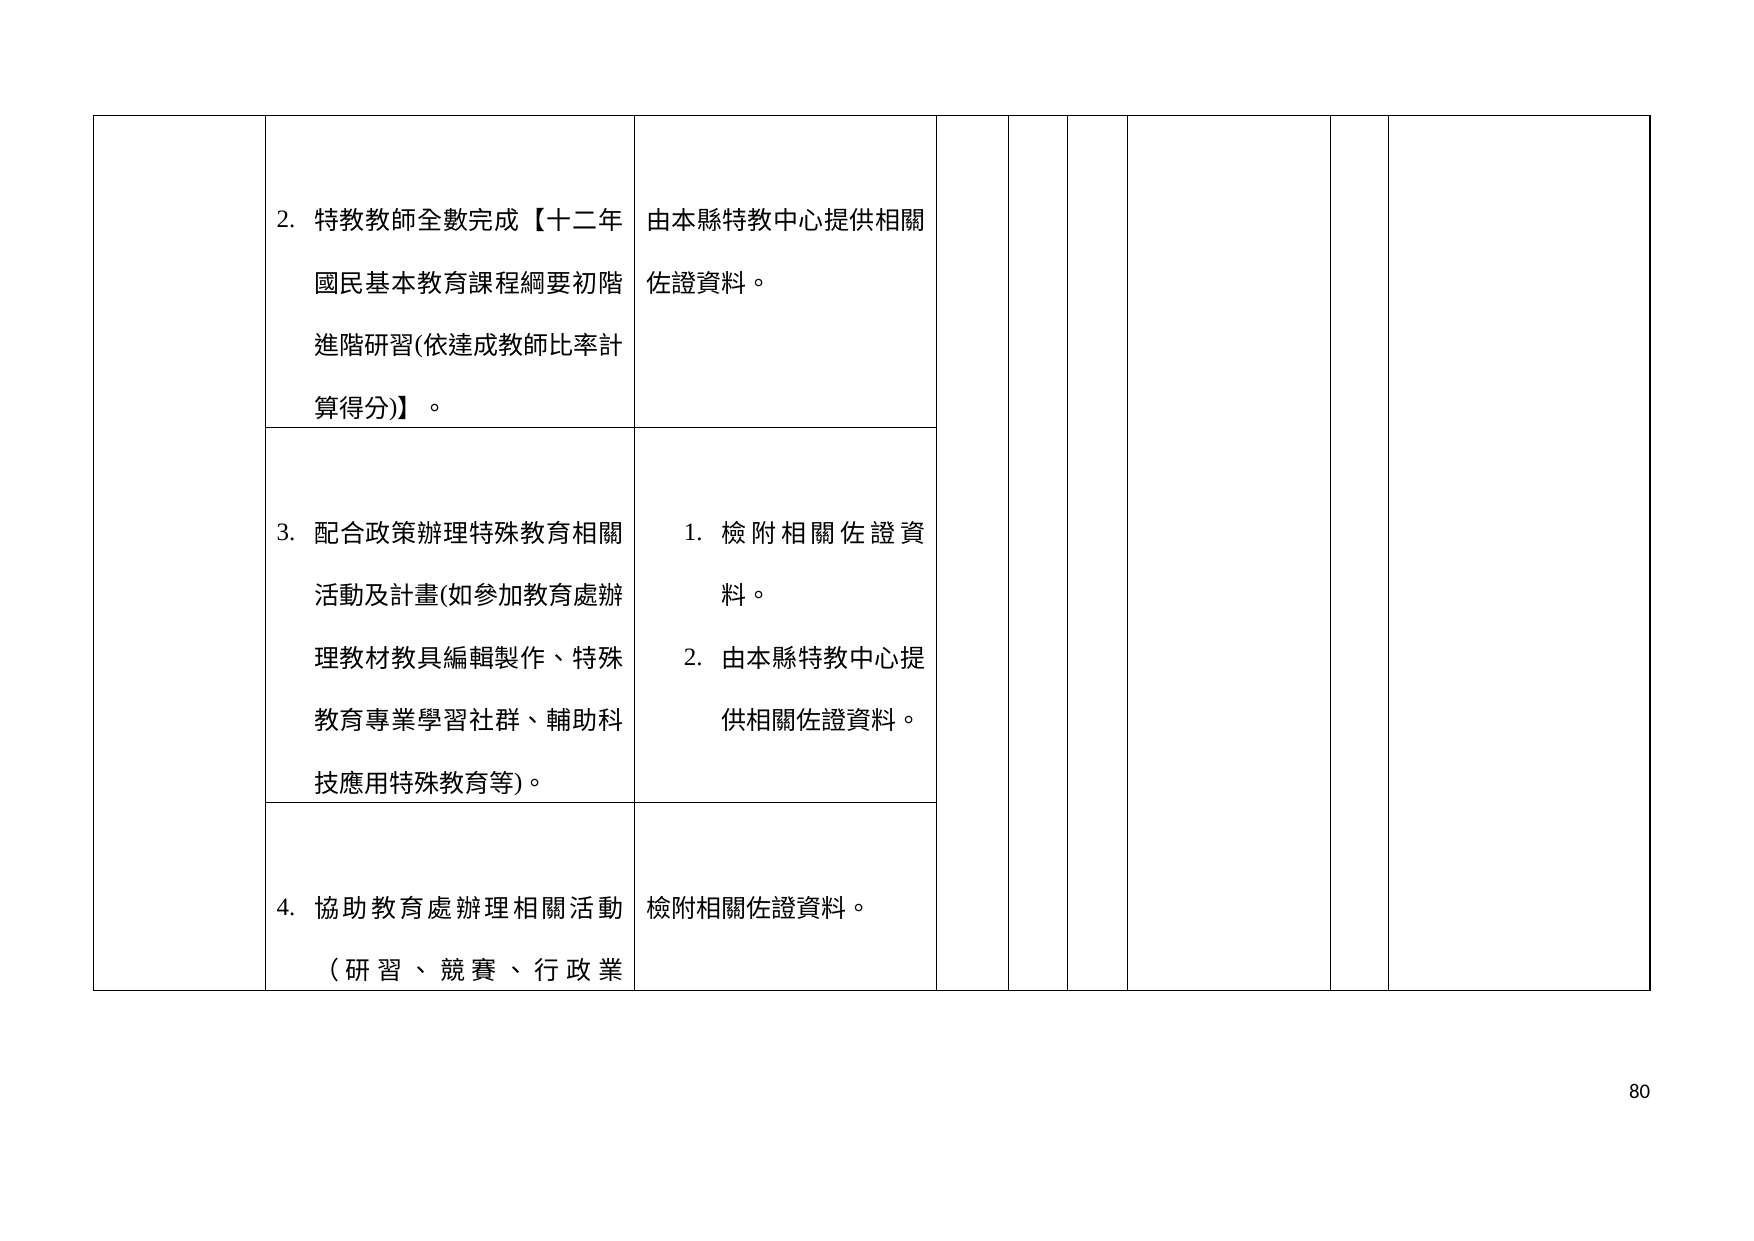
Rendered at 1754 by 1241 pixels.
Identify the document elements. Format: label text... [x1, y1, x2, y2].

table_cell 由本縣特教中心提供相關佐證資料。 [635, 116, 936, 427]
table_cell 檢附相關佐證資料。 [635, 803, 936, 989]
table_cell [94, 116, 265, 989]
table_cell [1068, 116, 1127, 989]
table_cell 協助教育處辦理相關活動（研習、競賽、行政業務）。 [266, 803, 634, 989]
table_cell [1389, 116, 1649, 989]
table_cell [1009, 116, 1067, 989]
table_cell 檢附相關佐證資料。 由本縣特教中心提供相關佐證資料。 [635, 428, 936, 802]
table_cell 配合政策辦理特殊教育相關活動及計畫(如參加教育處辦理教材教具編輯製作、特殊教育專業學習社群、輔助科技應用特殊教育等)。 [266, 428, 634, 802]
table_cell [1128, 116, 1330, 989]
table_cell 特教教師全數完成【十二年國民基本教育課程綱要初階進階研習(依達成教師比率計算得分)】。 [266, 116, 634, 427]
table_cell [1331, 116, 1388, 989]
table_cell [937, 116, 1008, 989]
